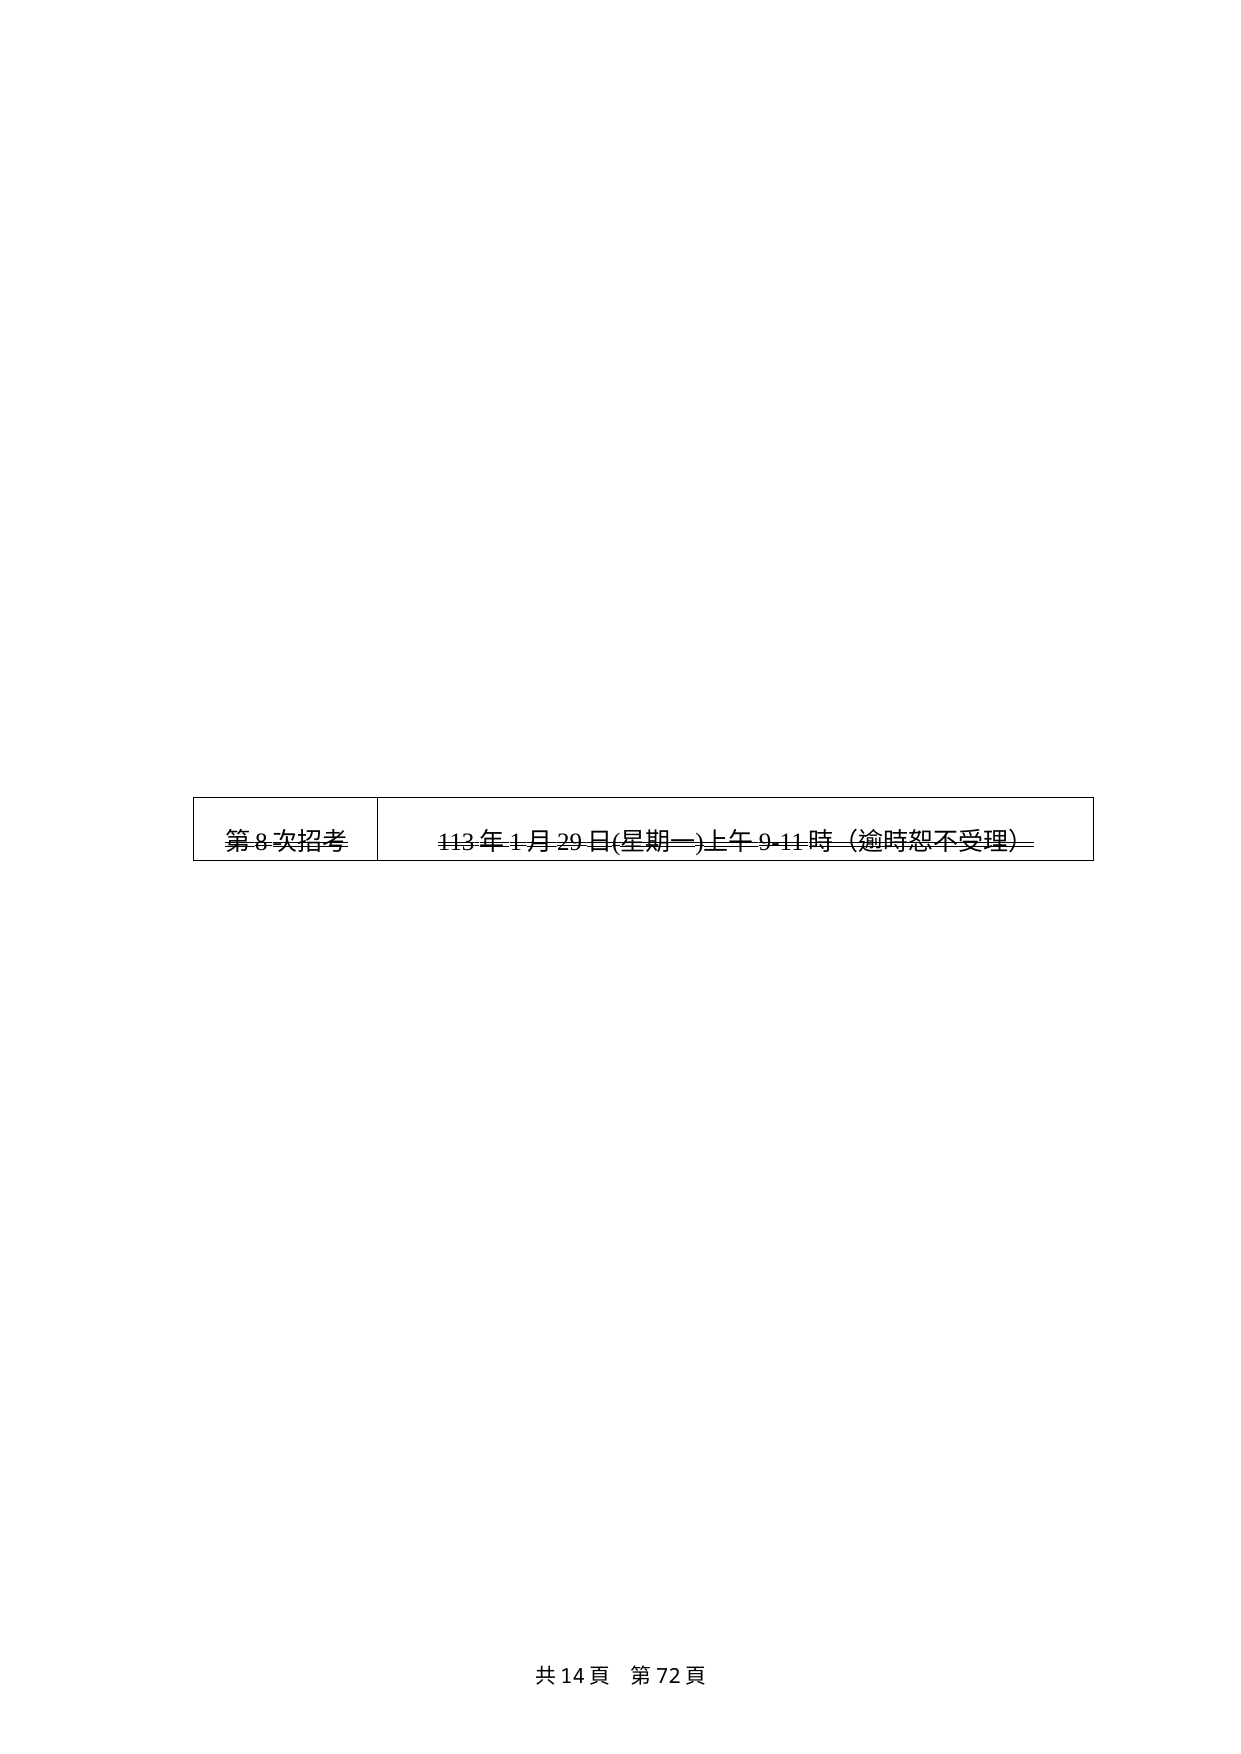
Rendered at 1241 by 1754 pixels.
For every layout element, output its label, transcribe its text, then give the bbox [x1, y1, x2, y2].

table_cell 第8次招考 [194, 798, 377, 860]
table_cell 113年1月29日(星期一)上午9-11時（逾時恕不受理） [378, 798, 1093, 860]
